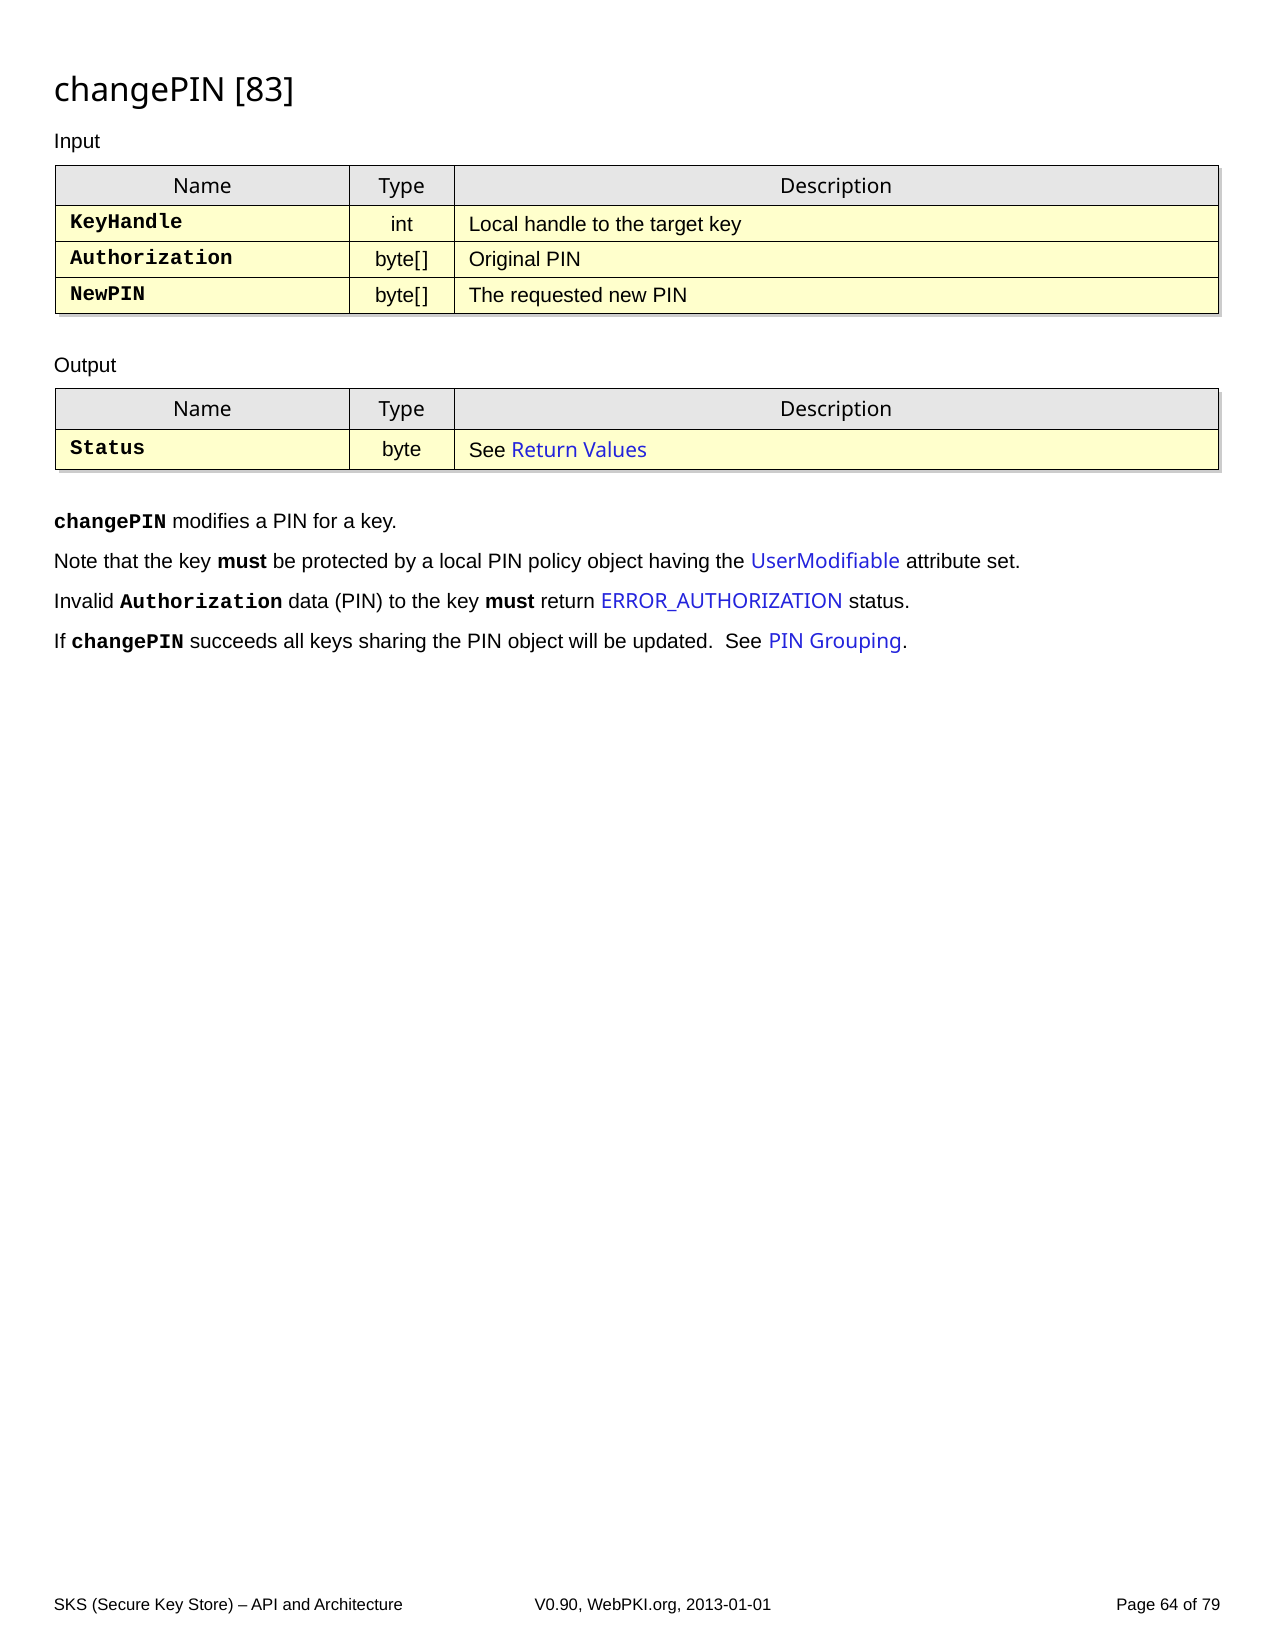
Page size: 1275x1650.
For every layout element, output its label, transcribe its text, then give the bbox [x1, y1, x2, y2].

table_cell Original PIN [455, 242, 1218, 277]
text Note that the key must be protected by a local PIN policy object having the UserModifiable attribute set. [54, 546, 1221, 574]
table_header Description [455, 166, 1218, 205]
text Input [54, 129, 1221, 153]
table_cell Status [56, 430, 349, 469]
table_header Type [350, 166, 454, 205]
text If changePIN succeeds all keys sharing the PIN object will be updated. See PIN Grouping. [54, 627, 1221, 655]
table_cell byte⁮[ ] [350, 242, 454, 277]
text Output [54, 352, 1221, 376]
table_cell NewPIN [56, 278, 349, 313]
table_header Name [56, 166, 349, 205]
table_cell byte⁮[ ] [350, 278, 454, 313]
table_header Name [56, 389, 349, 429]
table_cell byte [350, 430, 454, 469]
table_cell int [350, 206, 454, 241]
table_cell The requested new PIN [455, 278, 1218, 313]
text changePIN modifies a PIN for a key. [54, 508, 1221, 534]
table_cell Authorization [56, 242, 349, 277]
table_cell See Return Values [455, 430, 1218, 469]
table_cell KeyHandle [56, 206, 349, 241]
table_header Description [455, 389, 1218, 429]
table_header Type [350, 389, 454, 429]
subtitle changePIN [83] [54, 66, 1221, 111]
text Invalid Authorization data (PIN) to the key must return ERROR_AUTHORIZATION status. [54, 586, 1221, 615]
table_cell Local handle to the target key [455, 206, 1218, 241]
